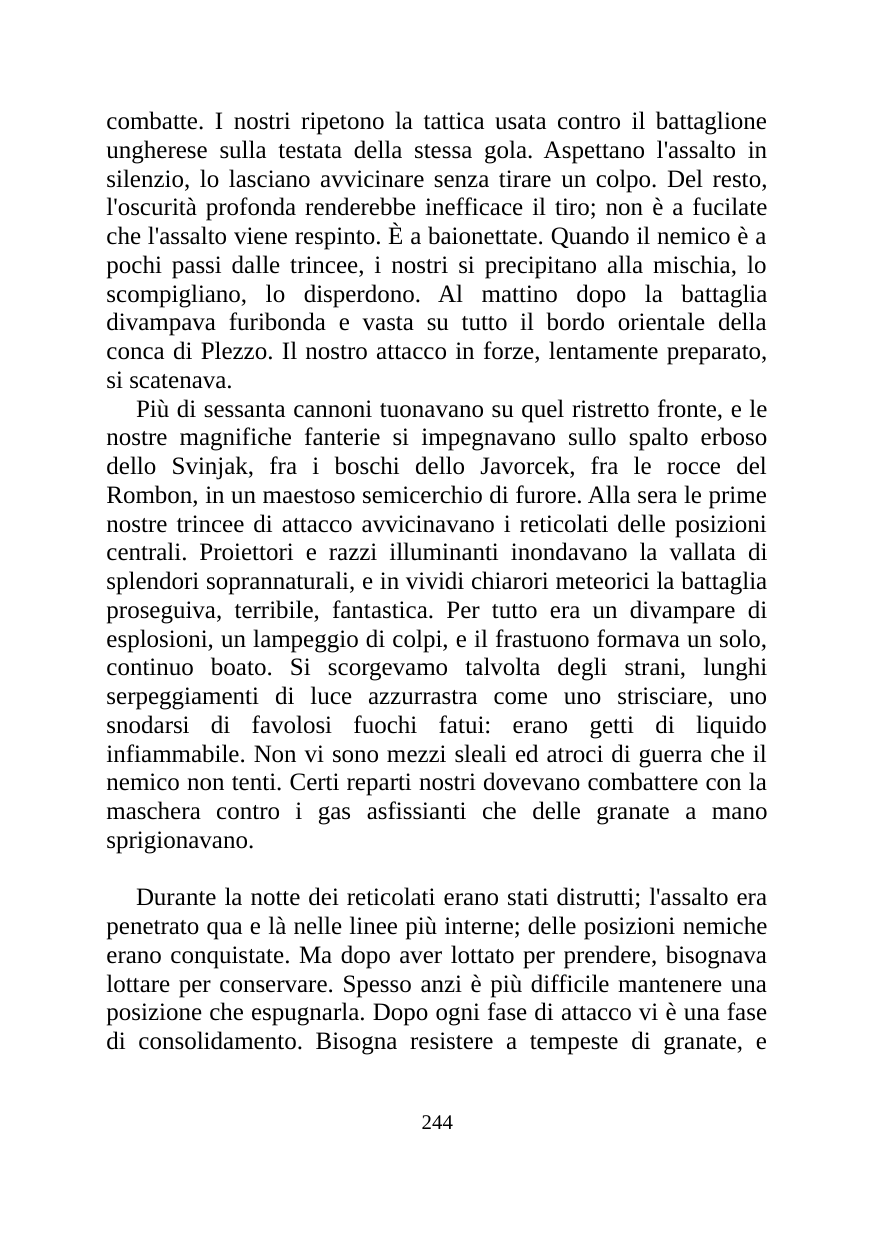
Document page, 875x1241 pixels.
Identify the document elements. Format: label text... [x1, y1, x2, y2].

text Durante la notte dei reticolati erano stati distrutti; l'assalto era penetrato qua e là nelle linee più interne; delle posizioni nemiche erano conquistate. Ma dopo aver lottato per prendere, bisognava lottare per conservare. Spesso anzi è più difficile mantenere una posizione che espugnarla. Dopo ogni fase di attacco vi è una fase di consolidamento. Bisogna resistere a tempeste di granate, e [106, 882, 768, 1055]
text combatte. I nostri ripetono la tattica usata contro il battaglione ungherese sulla testata della stessa gola. Aspettano l'assalto in silenzio, lo lasciano avvicinare senza tirare un colpo. Del resto, l'oscurità profonda renderebbe inefficace il tiro; non è a fucilate che l'assalto viene respinto. È a baionettate. Quando il nemico è a pochi passi dalle trincee, i nostri si precipitano alla mischia, lo scompigliano, lo disperdono. Al mattino dopo la battaglia divampava furibonda e vasta su tutto il bordo orientale della conca di Plezzo. Il nostro attacco in forze, lentamente preparato, si scatenava. [106, 106, 768, 394]
text Più di sessanta cannoni tuonavano su quel ristretto fronte, e le nostre magnifiche fanterie si impegnavano sullo spalto erboso dello Svinjak, fra i boschi dello Javorcek, fra le rocce del Rombon, in un maestoso semicerchio di furore. Alla sera le prime nostre trincee di attacco avvicinavano i reticolati delle posizioni centrali. Proiettori e razzi illuminanti inondavano la vallata di splendori soprannaturali, e in vividi chiarori meteorici la battaglia proseguiva, terribile, fantastica. Per tutto era un divampare di esplosioni, un lampeggio di colpi, e il frastuono formava un solo, continuo boato. Si scorgevamo talvolta degli strani, lunghi serpeggiamenti di luce azzurrastra come uno strisciare, uno snodarsi di favolosi fuochi fatui: erano getti di liquido infiammabile. Non vi sono mezzi sleali ed atroci di guerra che il nemico non tenti. Certi reparti nostri dovevano combattere con la maschera contro i gas asfissianti che delle granate a mano sprigionavano. [106, 394, 768, 854]
